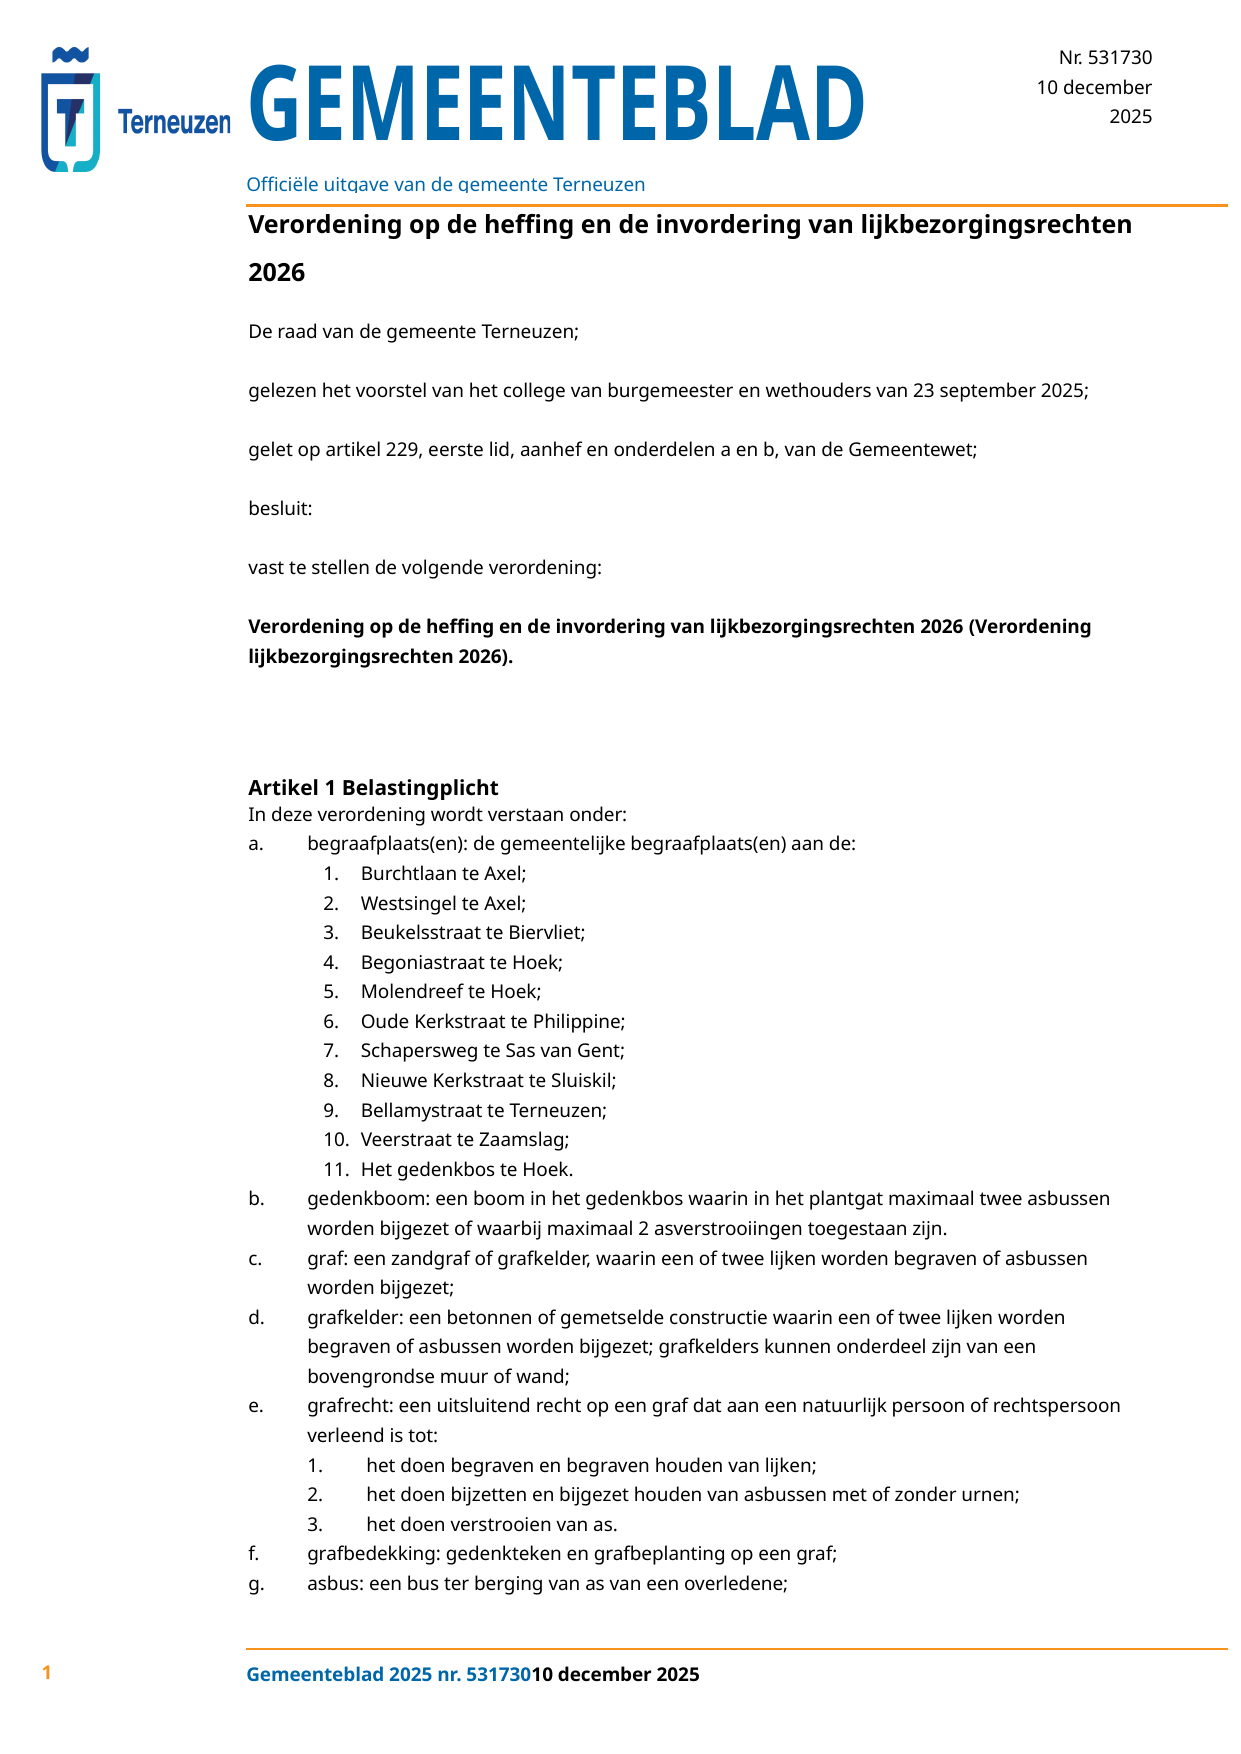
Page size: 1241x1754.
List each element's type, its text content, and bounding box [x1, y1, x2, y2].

list Beukelsstraat te Biervliet; [323, 919, 1152, 945]
list het doen begraven en begraven houden van lijken; [307, 1452, 1152, 1478]
text Verordening op de heffing en de invordering van lijkbezorgingsrechten 2026 (Verordening lijkbezorgingsrechten 2026). [248, 614, 1152, 669]
list gedenkboom: een boom in het gedenkbos waarin in het plantgat maximaal twee asbussen worden bijgezet of waarbij maximaal 2 asverstrooiingen toegestaan zijn. [248, 1186, 1152, 1241]
list Het gedenkbos te Hoek. [323, 1156, 1152, 1182]
list grafrecht: een uitsluitend recht op een graf dat aan een natuurlijk persoon of rechtspersoon verleend is tot: [248, 1393, 1152, 1448]
text vast te stellen de volgende verordening: [248, 554, 1152, 580]
list grafbedekking: gedenkteken en grafbeplanting op een graf; [248, 1541, 1152, 1566]
list Oude Kerkstraat te Philippine; [323, 1008, 1152, 1034]
list Veerstraat te Zaamslag; [323, 1126, 1152, 1152]
list asbus: een bus ter berging van as van een overledene; [248, 1570, 1152, 1596]
list Burchtlaan te Axel; [323, 860, 1152, 886]
text besluit: [248, 495, 1152, 521]
list het doen verstrooien van as. [307, 1511, 1152, 1537]
text gelezen het voorstel van het college van burgemeester en wethouders van 23 september 2025; [248, 377, 1152, 403]
text gelet op artikel 229, eerste lid, aanhef en onderdelen a en b, van de Gemeentewet; [248, 436, 1152, 462]
list Bellamystraat te Terneuzen; [323, 1097, 1152, 1123]
text De raad van de gemeente Terneuzen; [248, 318, 1152, 344]
list het doen bijzetten en bijgezet houden van asbussen met of zonder urnen; [307, 1481, 1152, 1507]
list Nieuwe Kerkstraat te Sluiskil; [323, 1067, 1152, 1093]
text In deze verordening wordt verstaan onder: [248, 801, 1152, 827]
list Begoniastraat te Hoek; [323, 949, 1152, 975]
list begraafplaats(en): de gemeentelijke begraafplaats(en) aan de: [248, 831, 1152, 856]
picture [41, 47, 231, 172]
text Verordening op de heffing en de invordering van lijkbezorgingsrechten 2026 [248, 207, 1152, 288]
list Schapersweg te Sas van Gent; [323, 1038, 1152, 1063]
list graf: een zandgraf of grafkelder, waarin een of twee lijken worden begraven of asbussen worden bijgezet; [248, 1245, 1152, 1300]
list Westsingel te Axel; [323, 890, 1152, 916]
list grafkelder: een betonnen of gemetselde constructie waarin een of twee lijken worden begraven of asbussen worden bijgezet; grafkelders kunnen onderdeel zijn van een bovengrondse muur of wand; [248, 1304, 1152, 1389]
text Artikel 1 Belastingplicht [248, 773, 1152, 801]
list Molendreef te Hoek; [323, 978, 1152, 1004]
